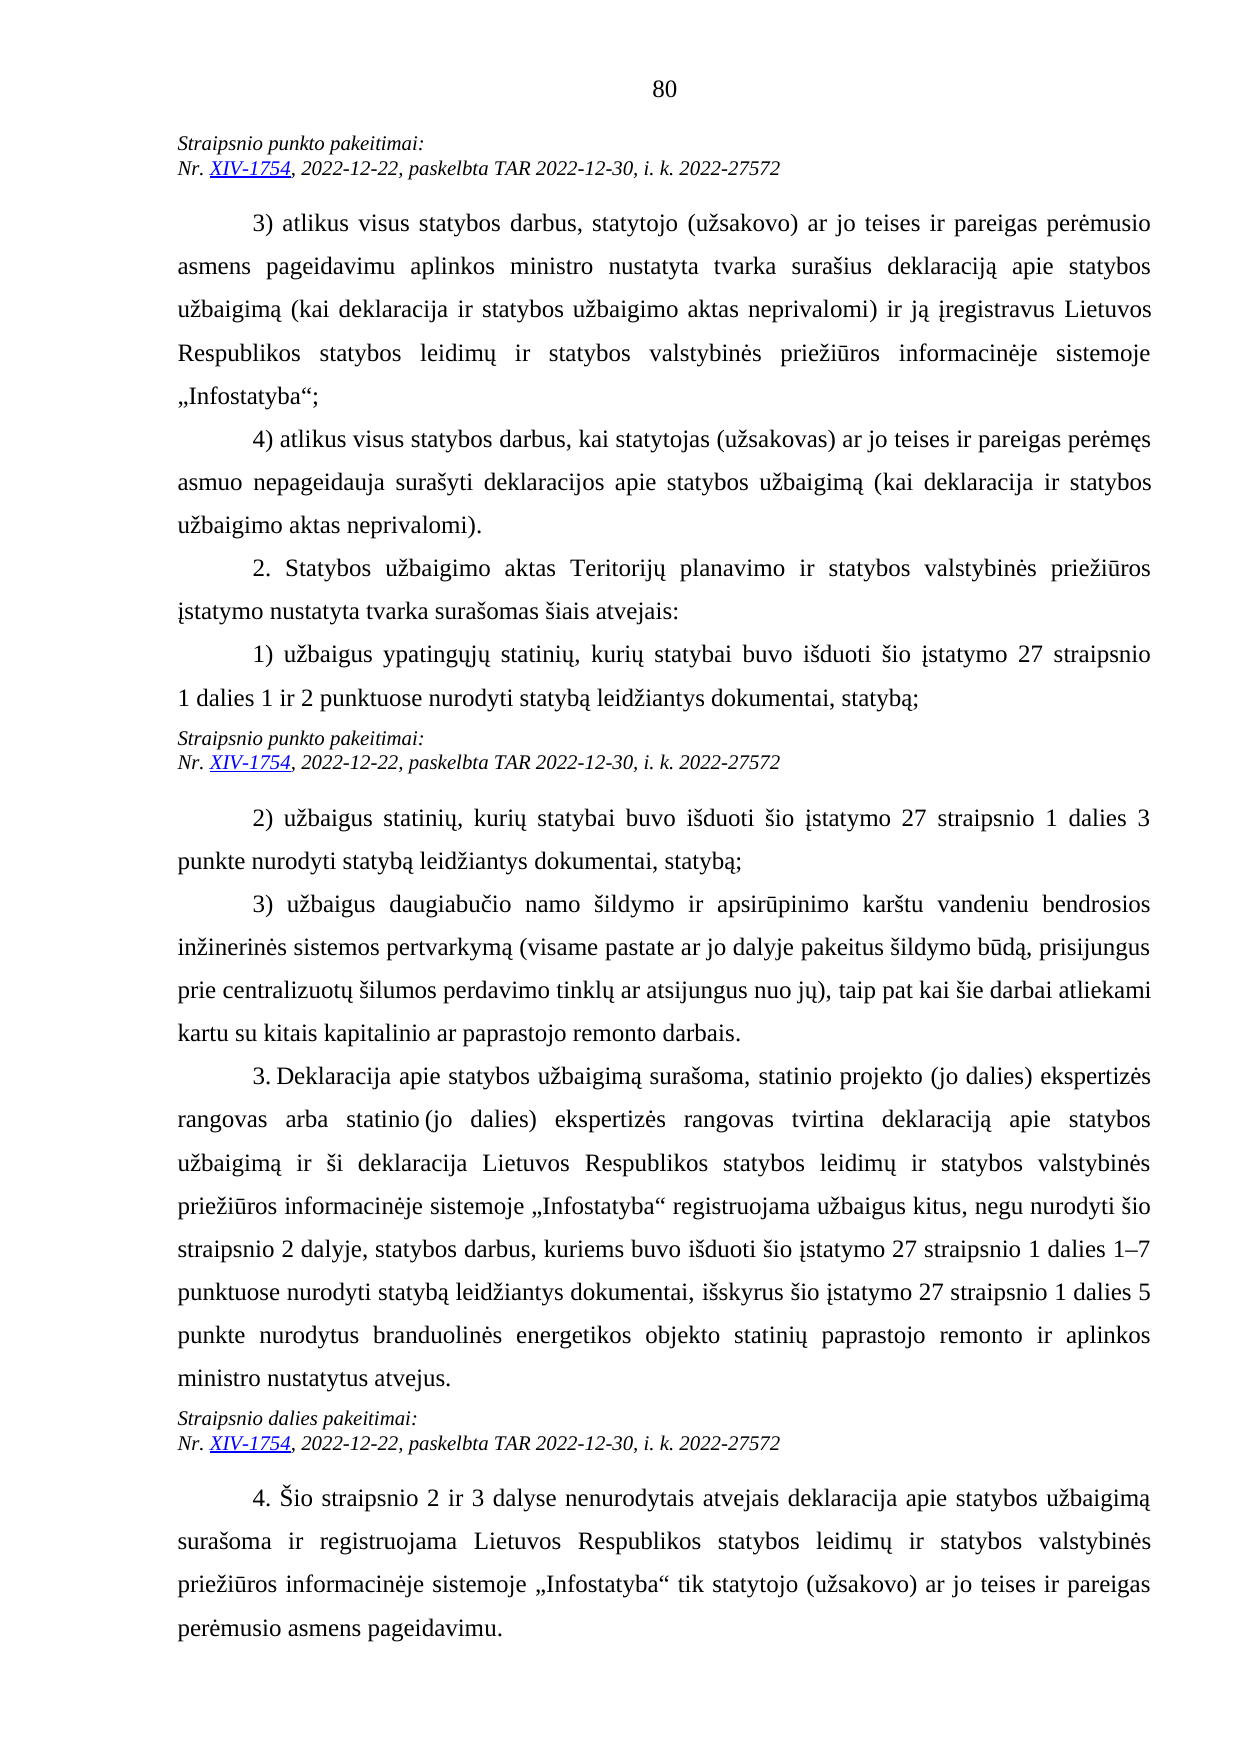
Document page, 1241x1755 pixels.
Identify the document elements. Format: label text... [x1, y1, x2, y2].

text 1) užbaigus ypatingųjų statinių, kurių statybai buvo išduoti šio įstatymo 27 straipsnio 1 dalies 1 ir 2 punktuose nurodyti statybą leidžiantys dokumentai, statybą; [177, 639, 1152, 711]
text 3. Deklaracija apie statybos užbaigimą surašoma, statinio projekto (jo dalies) ekspertizės rangovas arba statinio (jo dalies) ekspertizės rangovas tvirtina deklaraciją apie statybos užbaigimą ir ši deklaracija Lietuvos Respublikos statybos leidimų ir statybos valstybinės priežiūros informacinėje sistemoje „Infostatyba“ registruojama užbaigus kitus, negu nurodyti šio straipsnio 2 dalyje, statybos darbus, kuriems buvo išduoti šio įstatymo 27 straipsnio 1 dalies 1–7 punktuose nurodyti statybą leidžiantys dokumentai, išskyrus šio įstatymo 27 straipsnio 1 dalies 5 punkte nurodytus branduolinės energetikos objekto statinių paprastojo remonto ir aplinkos ministro nustatytus atvejus. [177, 1061, 1152, 1392]
text Straipsnio punkto pakeitimai: [177, 726, 1152, 750]
text 4) atlikus visus statybos darbus, kai statytojas (užsakovas) ar jo teises ir pareigas perėmęs asmuo nepageidauja surašyti deklaracijos apie statybos užbaigimą (kai deklaracija ir statybos užbaigimo aktas neprivalomi). [177, 424, 1152, 539]
text Nr. XIV-1754, 2022-12-22, paskelbta TAR 2022-12-30, i. k. 2022-27572 [177, 155, 1152, 179]
text 3) užbaigus daugiabučio namo šildymo ir apsirūpinimo karštu vandeniu bendrosios inžinerinės sistemos pertvarkymą (visame pastate ar jo dalyje pakeitus šildymo būdą, prisijungus prie centralizuotų šilumos perdavimo tinklų ar atsijungus nuo jų), taip pat kai šie darbai atliekami kartu su kitais kapitalinio ar paprastojo remonto darbais. [177, 889, 1152, 1047]
text 2. Statybos užbaigimo aktas Teritorijų planavimo ir statybos valstybinės priežiūros įstatymo nustatyta tvarka surašomas šiais atvejais: [177, 553, 1152, 625]
text 3) atlikus visus statybos darbus, statytojo (užsakovo) ar jo teises ir pareigas perėmusio asmens pageidavimu aplinkos ministro nustatyta tvarka surašius deklaraciją apie statybos užbaigimą (kai deklaracija ir statybos užbaigimo aktas neprivalomi) ir ją įregistravus Lietuvos Respublikos statybos leidimų ir statybos valstybinės priežiūros informacinėje sistemoje „Infostatyba“; [177, 208, 1152, 409]
text Straipsnio dalies pakeitimai: [177, 1406, 1152, 1430]
text 4. Šio straipsnio 2 ir 3 dalyse nenurodytais atvejais deklaracija apie statybos užbaigimą surašoma ir registruojama Lietuvos Respublikos statybos leidimų ir statybos valstybinės priežiūros informacinėje sistemoje „Infostatyba“ tik statytojo (užsakovo) ar jo teises ir pareigas perėmusio asmens pageidavimu. [177, 1483, 1152, 1641]
text 2) užbaigus statinių, kurių statybai buvo išduoti šio įstatymo 27 straipsnio 1 dalies 3 punkte nurodyti statybą leidžiantys dokumentai, statybą; [177, 803, 1152, 874]
text Nr. XIV-1754, 2022-12-22, paskelbta TAR 2022-12-30, i. k. 2022-27572 [177, 750, 1152, 774]
text Nr. XIV-1754, 2022-12-22, paskelbta TAR 2022-12-30, i. k. 2022-27572 [177, 1430, 1152, 1454]
text Straipsnio punkto pakeitimai: [177, 131, 1152, 155]
